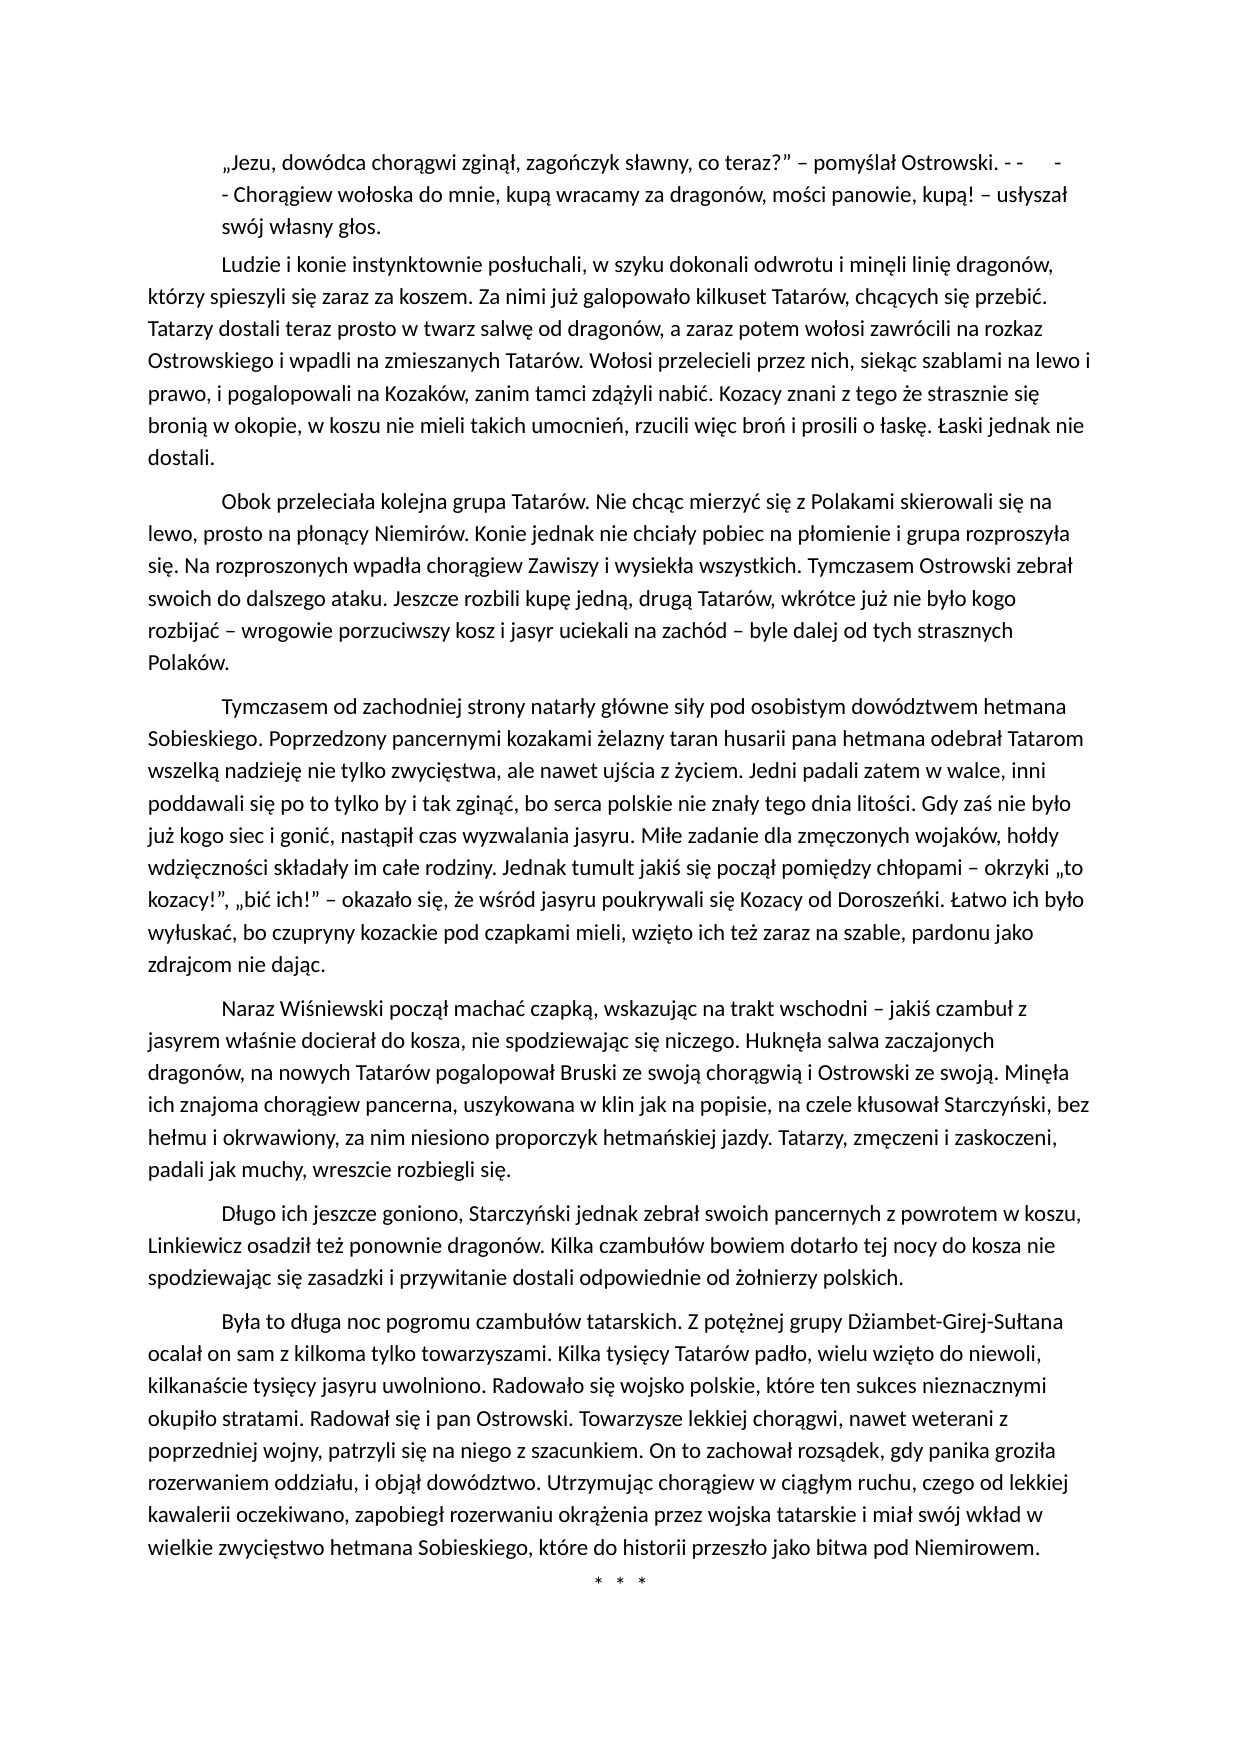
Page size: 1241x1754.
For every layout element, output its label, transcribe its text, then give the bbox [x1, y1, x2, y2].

text Ludzie i konie instynktownie posłuchali, w szyku dokonali odwrotu i minęli linię dragonów, którzy spieszyli się zaraz za koszem. Za nimi już galopowało kilkuset Tatarów, chcących się przebić. Tatarzy dostali teraz prosto w twarz salwę od dragonów, a zaraz potem wołosi zawrócili na rozkaz Ostrowskiego i wpadli na zmieszanych Tatarów. Wołosi przelecieli przez nich, siekąc szablami na lewo i prawo, i pogalopowali na Kozaków, zanim tamci zdążyli nabić. Kozacy znani z tego że strasznie się bronią w okopie, w koszu nie mieli takich umocnień, rzucili więc broń i prosili o łaskę. Łaski jednak nie dostali. [148, 250, 1093, 471]
text Była to długa noc pogromu czambułów tatarskich. Z potężnej grupy Dżiambet-Girej-Sułtana ocalał on sam z kilkoma tylko towarzyszami. Kilka tysięcy Tatarów padło, wielu wzięto do niewoli, kilkanaście tysięcy jasyru uwolniono. Radowało się wojsko polskie, które ten sukces nieznacznymi okupiło stratami. Radował się i pan Ostrowski. Towarzysze lekkiej chorągwi, nawet weterani z poprzedniej wojny, patrzyli się na niego z szacunkiem. On to zachował rozsądek, gdy panika groziła rozerwaniem oddziału, i objął dowództwo. Utrzymując chorągiew w ciągłym ruchu, czego od lekkiej kawalerii oczekiwano, zapobiegł rozerwaniu okrążenia przez wojska tatarskie i miał swój wkład w wielkie zwycięstwo hetmana Sobieskiego, które do historii przeszło jako bitwa pod Niemirowem. [148, 1307, 1093, 1561]
text „Jezu, dowódca chorągwi zginął, zagończyk sławny, co teraz?” – pomyślał Ostrowski. - - - - Chorągiew wołoska do mnie, kupą wracamy za dragonów, mości panowie, kupą! – usłyszał swój własny głos. [221, 148, 1093, 240]
text Obok przeleciała kolejna grupa Tatarów. Nie chcąc mierzyć się z Polakami skierowali się na lewo, prosto na płonący Niemirów. Konie jednak nie chciały pobiec na płomienie i grupa rozproszyła się. Na rozproszonych wpadła chorągiew Zawiszy i wysiekła wszystkich. Tymczasem Ostrowski zebrał swoich do dalszego ataku. Jeszcze rozbili kupę jedną, drugą Tatarów, wkrótce już nie było kogo rozbijać – wrogowie porzuciwszy kosz i jasyr uciekali na zachód – byle dalej od tych strasznych Polaków. [148, 487, 1093, 676]
text Tymczasem od zachodniej strony natarły główne siły pod osobistym dowództwem hetmana Sobieskiego. Poprzedzony pancernymi kozakami żelazny taran husarii pana hetmana odebrał Tatarom wszelką nadzieję nie tylko zwycięstwa, ale nawet ujścia z życiem. Jedni padali zatem w walce, inni poddawali się po to tylko by i tak zginąć, bo serca polskie nie znały tego dnia litości. Gdy zaś nie było już kogo siec i gonić, nastąpił czas wyzwalania jasyru. Miłe zadanie dla zmęczonych wojaków, hołdy wdzięczności składały im całe rodziny. Jednak tumult jakiś się począł pomiędzy chłopami – okrzyki „to kozacy!”, „bić ich!” – okazało się, że wśród jasyru poukrywali się Kozacy od Doroszeńki. Łatwo ich było wyłuskać, bo czupryny kozackie pod czapkami mieli, wzięto ich też zaraz na szable, pardonu jako zdrajcom nie dając. [148, 692, 1093, 978]
text Naraz Wiśniewski począł machać czapką, wskazując na trakt wschodni – jakiś czambuł z jasyrem właśnie docierał do kosza, nie spodziewając się niczego. Huknęła salwa zaczajonych dragonów, na nowych Tatarów pogalopował Bruski ze swoją chorągwią i Ostrowski ze swoją. Minęła ich znajoma chorągiew pancerna, uszykowana w klin jak na popisie, na czele kłusował Starczyński, bez hełmu i okrwawiony, za nim niesiono proporczyk hetmańskiej jazdy. Tatarzy, zmęczeni i zaskoczeni, padali jak muchy, wreszcie rozbiegli się. [148, 994, 1093, 1183]
text * * * [148, 1571, 1093, 1599]
text Długo ich jeszcze goniono, Starczyński jednak zebrał swoich pancernych z powrotem w koszu, Linkiewicz osadził też ponownie dragonów. Kilka czambułów bowiem dotarło tej nocy do kosza nie spodziewając się zasadzki i przywitanie dostali odpowiednie od żołnierzy polskich. [148, 1199, 1093, 1291]
